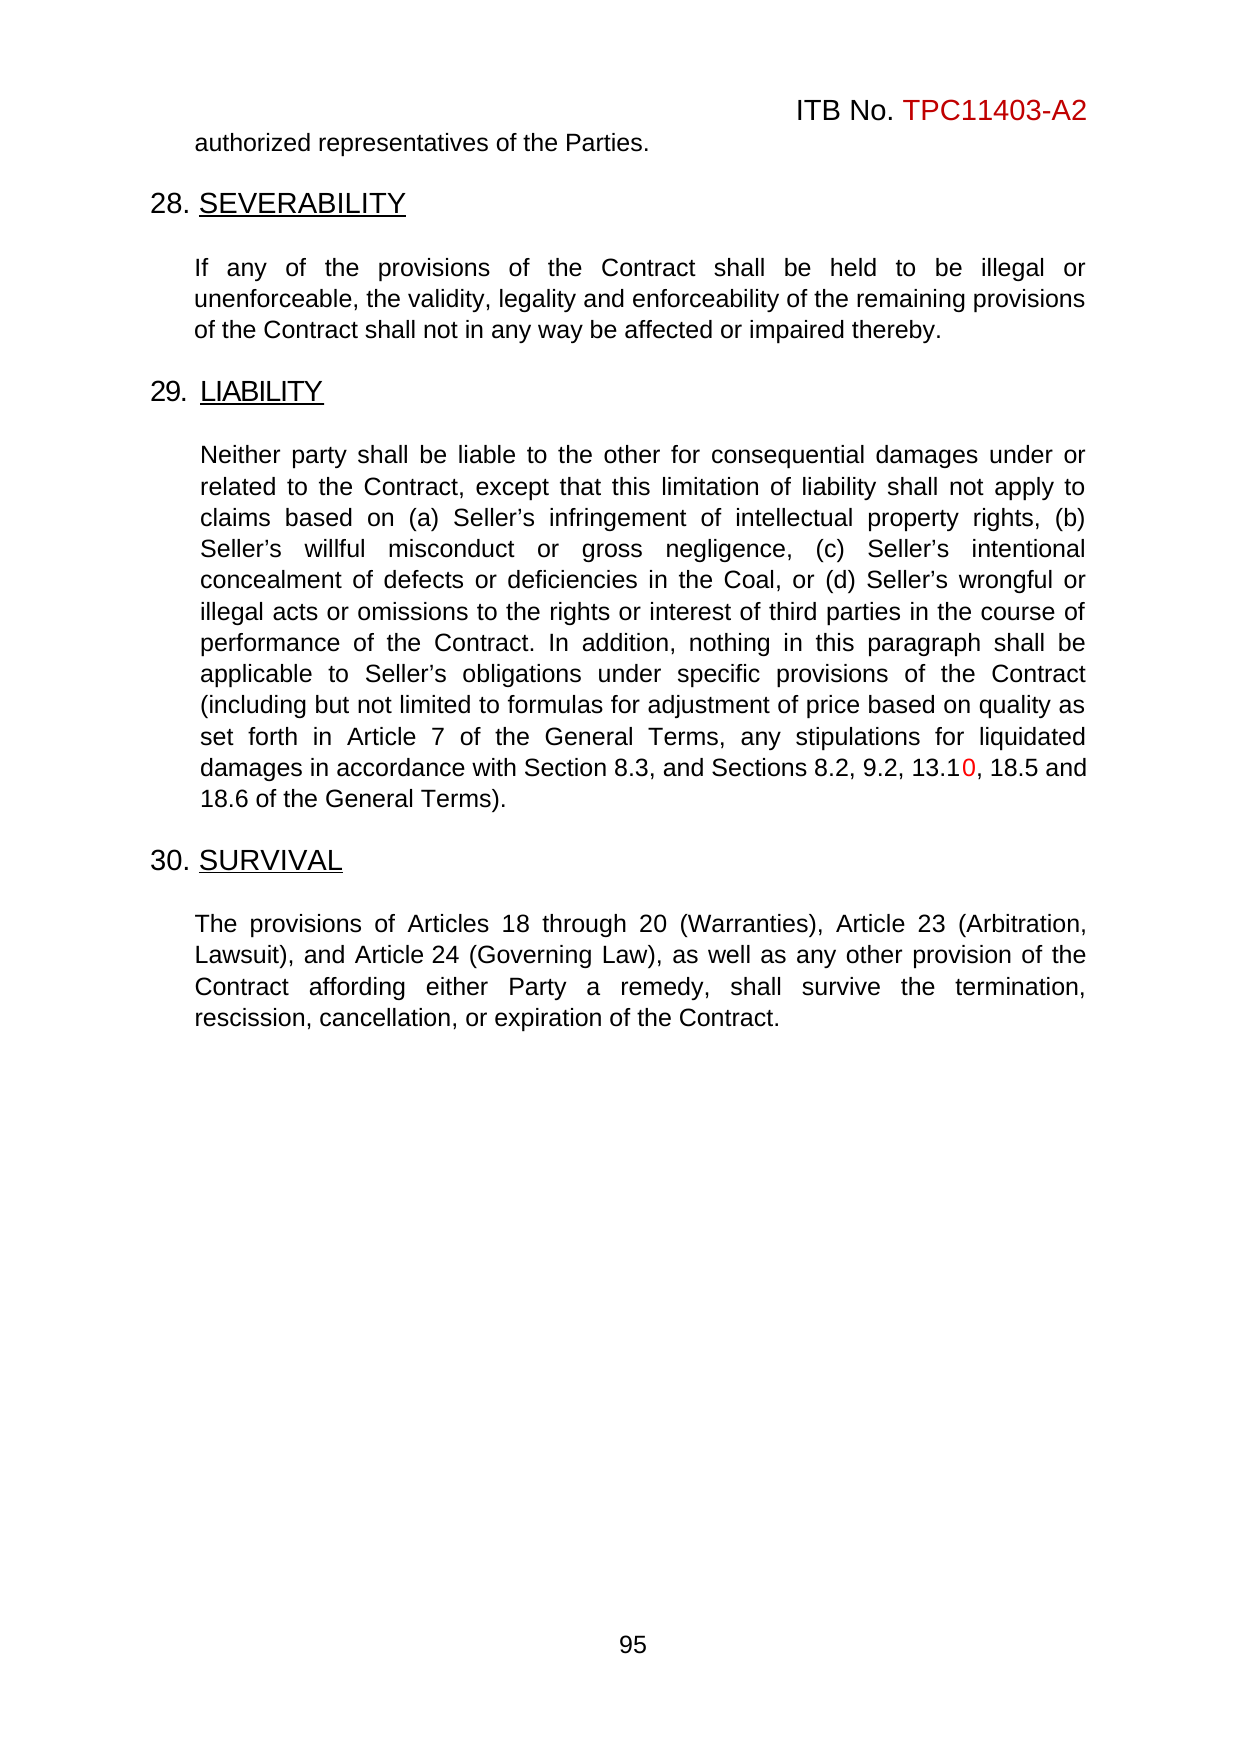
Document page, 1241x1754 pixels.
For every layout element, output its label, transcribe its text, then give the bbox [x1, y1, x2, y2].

text 28. SEVERABILITY [150, 189, 1192, 220]
text Neither party shall be liable to the other for consequential damages under or related to the Contract, except that this limitation of liability shall not apply to claims based on (a) Seller’s infringement of intellectual property rights, (b) Seller’s willful misconduct or gross negligence, (c) Seller’s intentional concealment of defects or deficiencies in the Coal, or (d) Seller’s wrongful or illegal acts or omissions to the rights or interest of third parties in the course of performance of the Contract. In addition, nothing in this paragraph shall be applicable to Seller’s obligations under specific provisions of the Contract (including but not limited to formulas for adjustment of price based on quality as set forth in Article 7 of the General Terms, any stipulations for liquidated damages in accordance with Section 8.3, and Sections 8.2, 9.2, 13.10, 18.5 and 18.6 of the General Terms). [200, 439, 1087, 814]
text If any of the provisions of the Contract shall be held to be illegal or unenforceable, the validity, legality and enforceability of the remaining provisions of the Contract shall not in any way be affected or impaired thereby. [194, 251, 1087, 345]
text The provisions of Articles 18 through 20 (Warranties), Article 23 (Arbitration, Lawsuit), and Article 24 (Governing Law), as well as any other provision of the Contract affording either Party a remedy, shall survive the termination, rescission, cancellation, or expiration of the Contract. [194, 907, 1087, 1032]
text 30. SURVIVAL [150, 845, 1192, 876]
text 29. LIABILITY [150, 376, 1192, 407]
text authorized representatives of the Parties. [194, 126, 1087, 157]
